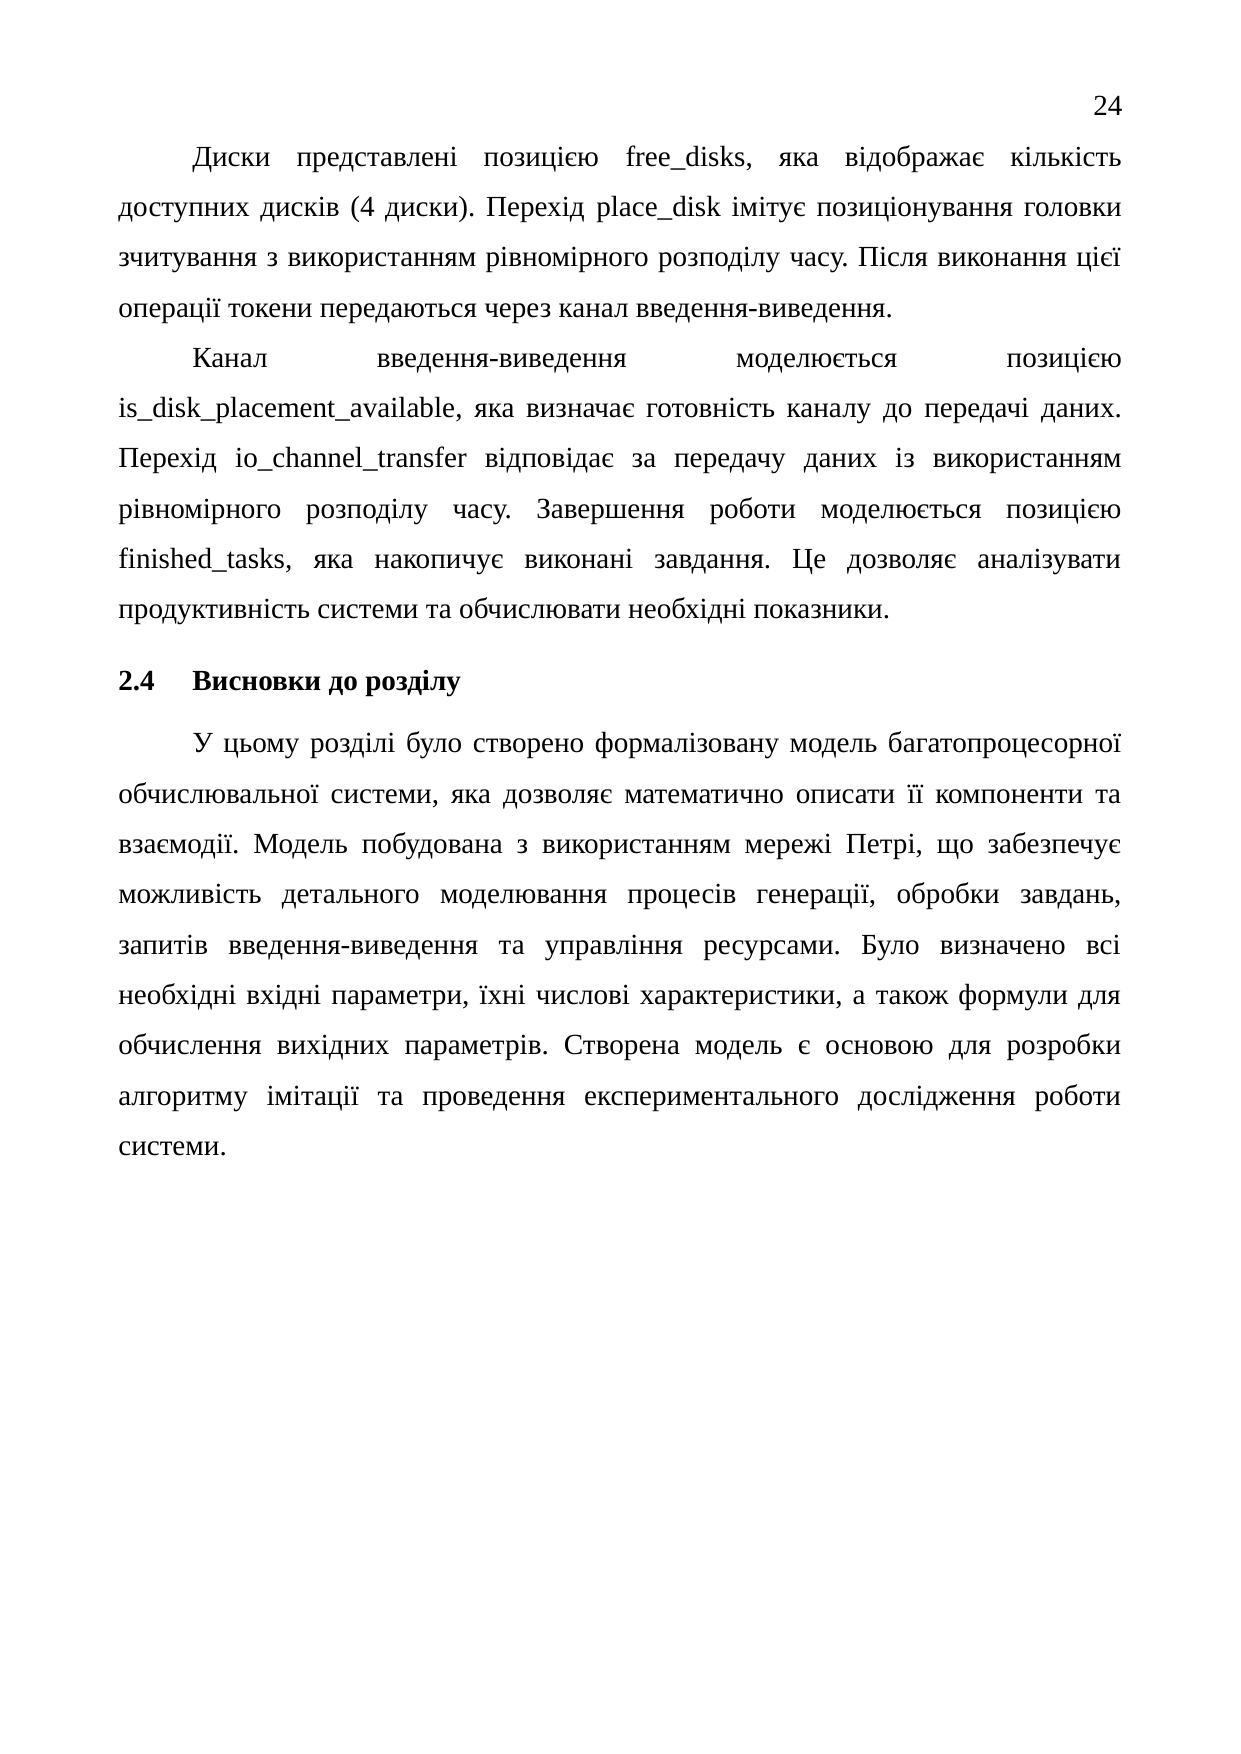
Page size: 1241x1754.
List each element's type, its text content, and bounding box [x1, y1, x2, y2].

text Канал введення-виведення моделюється позицією is_disk_placement_available, яка визначає готовність каналу до передачі даних. Перехід io_channel_transfer відповідає за передачу даних із використанням рівномірного розподілу часу. Завершення роботи моделюється позицією finished_tasks, яка накопичує виконані завдання. Це дозволяє аналізувати продуктивність системи та обчислювати необхідні показники. [118, 340, 1122, 625]
text У цьому розділі було створено формалізовану модель багатопроцесорної обчислювальної системи, яка дозволяє математично описати її компоненти та взаємодії. Модель побудована з використанням мережі Петрі, що забезпечує можливість детального моделювання процесів генерації, обробки завдань, запитів введення-виведення та управління ресурсами. Було визначено всі необхідні вхідні параметри, їхні числові характеристики, а також формули для обчислення вихідних параметрів. Створена модель є основою для розробки алгоритму імітації та проведення експериментального дослідження роботи системи. [118, 726, 1122, 1162]
text Диски представлені позицією free_disks, яка відображає кількість доступних дисків (4 диски). Перехід place_disk імітує позиціонування головки зчитування з використанням рівномірного розподілу часу. Після виконання цієї операції токени передаються через канал введення-виведення. [118, 139, 1122, 323]
subtitle Висновки до розділу [118, 663, 1122, 696]
